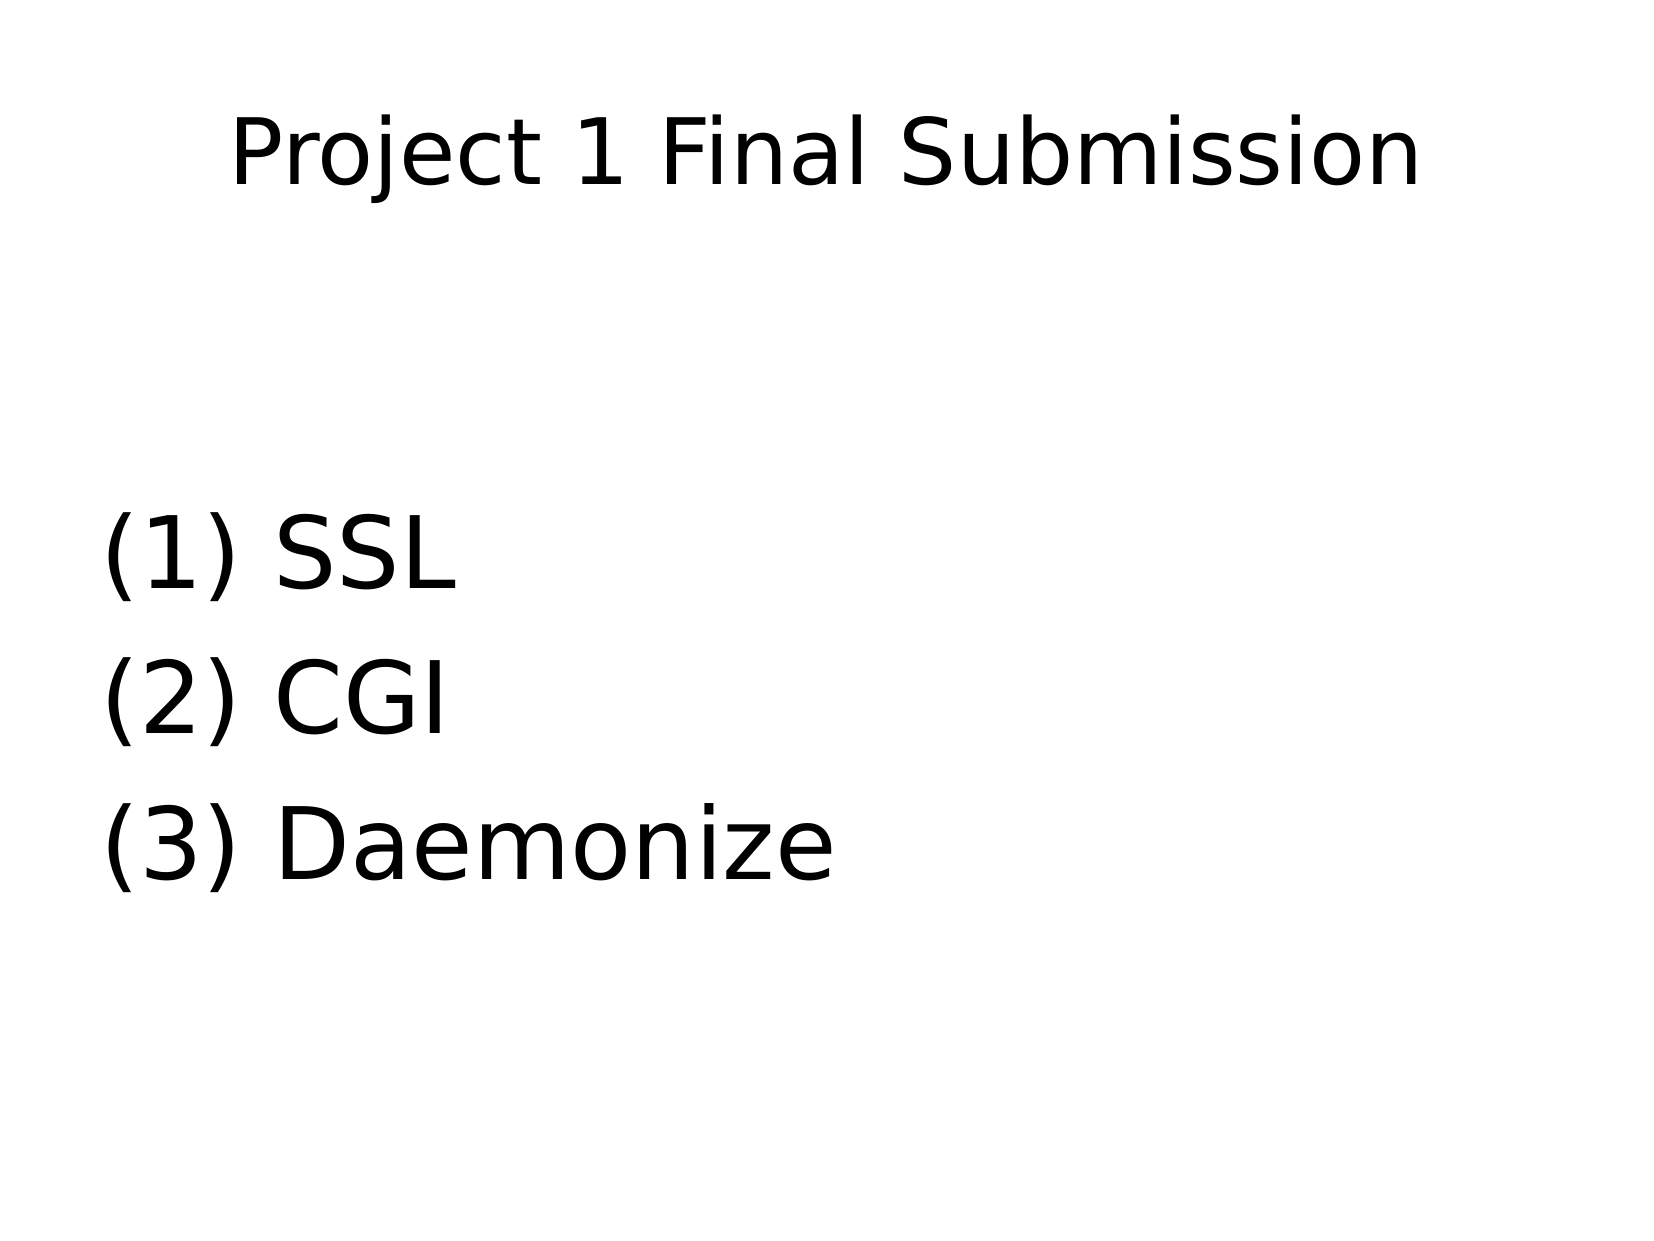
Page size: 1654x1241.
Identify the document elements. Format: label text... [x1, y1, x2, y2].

title Project 1 Final Submission [82, 56, 1571, 250]
list SSL CGI Daemonize [82, 290, 1571, 1109]
